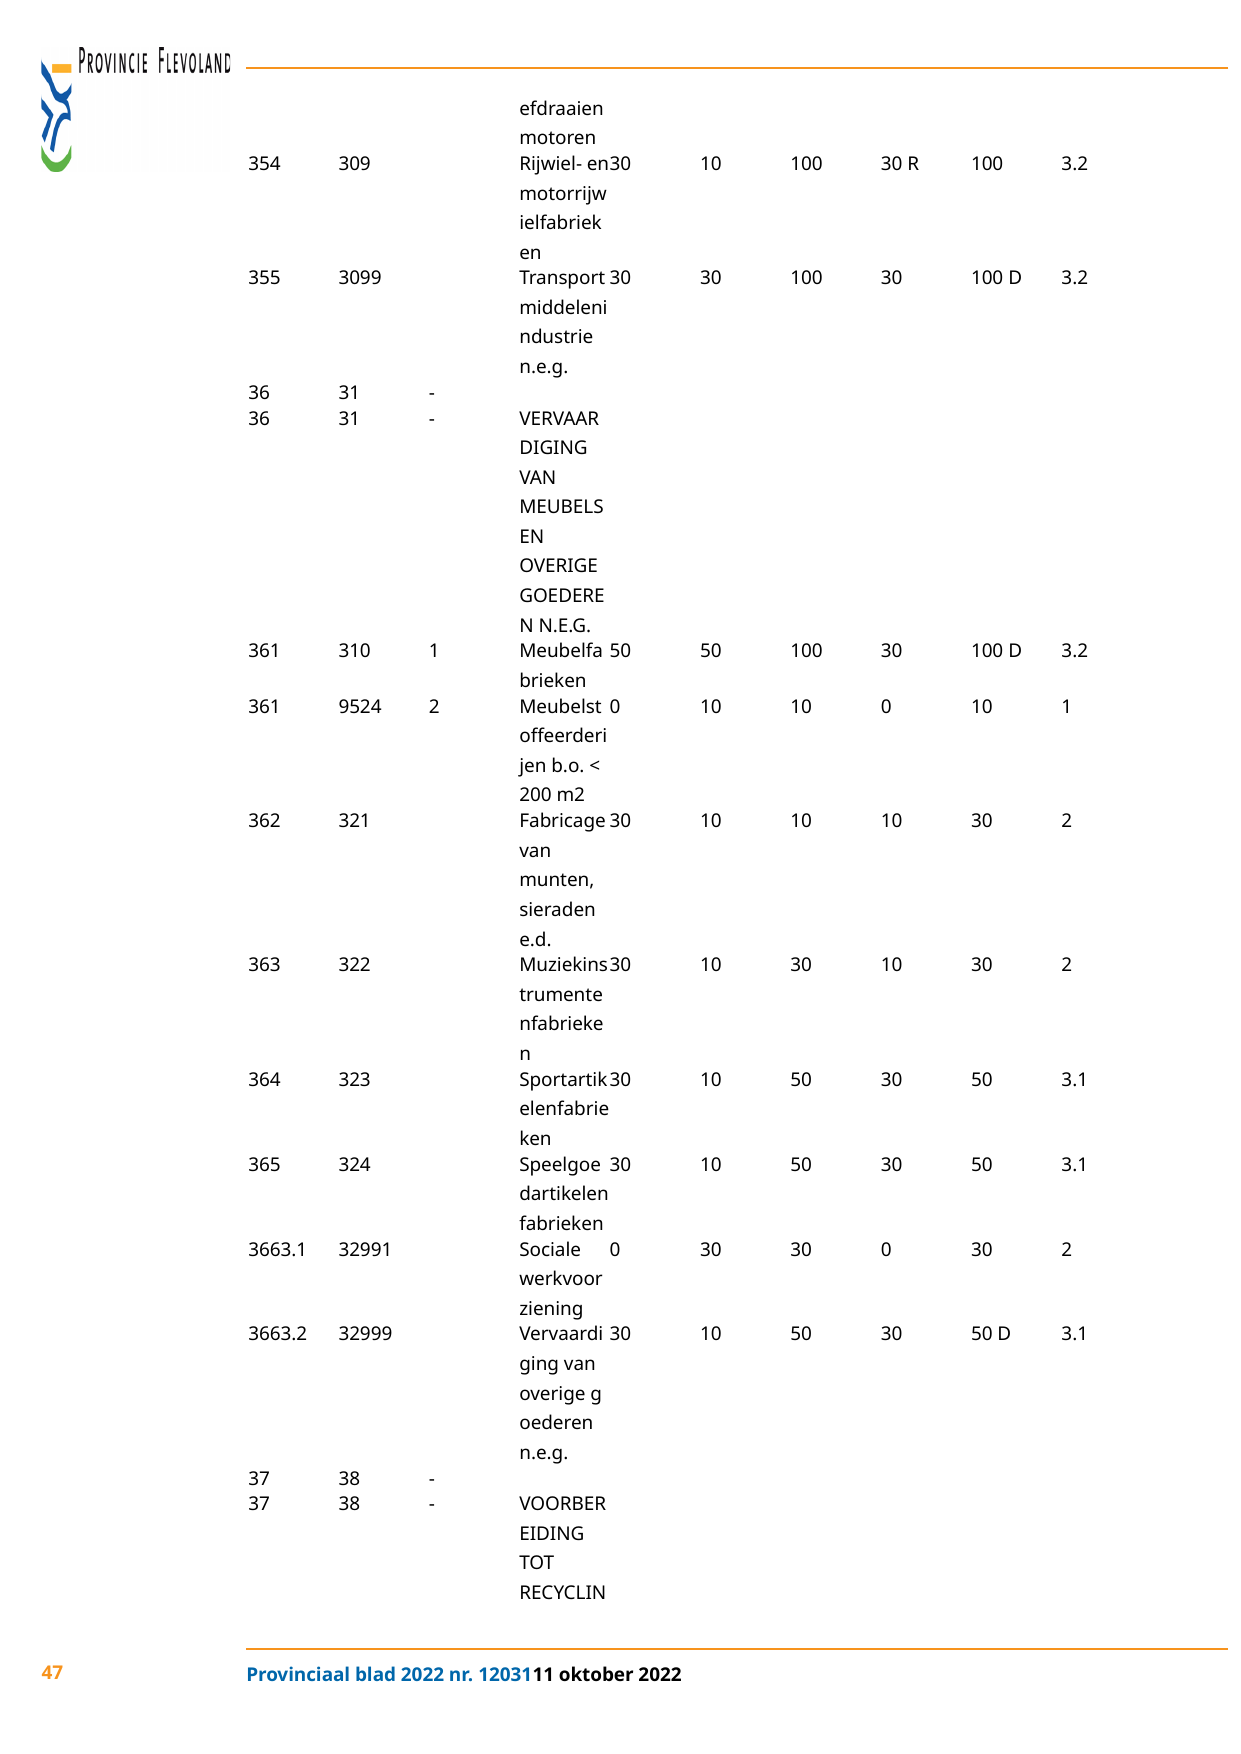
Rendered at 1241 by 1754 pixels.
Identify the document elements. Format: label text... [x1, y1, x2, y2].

table_cell 100 D [971, 265, 1061, 379]
table_cell 362 [248, 808, 338, 951]
table_cell [1061, 405, 1152, 638]
table_cell 30 [609, 265, 700, 379]
table_cell 30 [609, 1151, 700, 1236]
table_cell Transportmiddelenindustrie n.e.g. [519, 265, 609, 379]
table_cell 363 [248, 951, 338, 1066]
table_cell [248, 95, 338, 150]
table_cell 30 [881, 1066, 971, 1151]
table_cell [519, 379, 609, 405]
table_cell 30 [609, 951, 700, 1066]
table_cell 323 [338, 1066, 429, 1151]
table_cell 2 [429, 693, 519, 807]
table_cell 100 [790, 638, 881, 693]
table_cell - [429, 405, 519, 638]
table_cell 31 [338, 379, 429, 405]
table_cell 2 [1061, 1236, 1152, 1321]
table_cell 1 [1061, 693, 1152, 807]
table_cell 9524 [338, 693, 429, 807]
table_cell 3663.1 [248, 1236, 338, 1321]
table_cell [700, 1490, 790, 1605]
table_cell 30 [790, 1236, 881, 1321]
table_cell VOORBEREIDING TOT RECYCLIN [519, 1490, 609, 1605]
table_cell 10 [700, 150, 790, 264]
table_cell [971, 405, 1061, 638]
table_cell 0 [609, 693, 700, 807]
table_cell 3.1 [1061, 1321, 1152, 1465]
table_cell 1 [429, 638, 519, 693]
table_cell 100 [971, 150, 1061, 264]
table_cell 322 [338, 951, 429, 1066]
table_cell - [429, 1490, 519, 1605]
table_cell 3663.2 [248, 1321, 338, 1465]
table_cell [429, 1321, 519, 1465]
picture [41, 47, 231, 172]
table_cell [881, 379, 971, 405]
table_cell 50 [609, 638, 700, 693]
table_cell 310 [338, 638, 429, 693]
table_cell 2 [1061, 808, 1152, 951]
table_cell 10 [700, 951, 790, 1066]
table_cell 3.1 [1061, 1066, 1152, 1151]
table_cell Speelgoedartikelenfabrieken [519, 1151, 609, 1236]
table_cell [1061, 95, 1152, 150]
table_cell 10 [790, 693, 881, 807]
table_cell 50 [790, 1321, 881, 1465]
table_cell 2 [1061, 951, 1152, 1066]
table_cell 10 [790, 808, 881, 951]
table_cell 10 [700, 1321, 790, 1465]
table_cell [429, 1236, 519, 1321]
table_cell 3.2 [1061, 150, 1152, 264]
table_cell 37 [248, 1490, 338, 1605]
table_cell 30 [971, 1236, 1061, 1321]
table_cell 309 [338, 150, 429, 264]
table_cell [700, 405, 790, 638]
table_cell [881, 1465, 971, 1490]
table_cell 365 [248, 1151, 338, 1236]
table_cell 10 [971, 693, 1061, 807]
table_cell [790, 1490, 881, 1605]
table_cell 38 [338, 1465, 429, 1490]
table_cell [609, 95, 700, 150]
table_cell 10 [700, 1151, 790, 1236]
table_cell 30 [881, 1151, 971, 1236]
table_cell [700, 95, 790, 150]
table_cell [790, 405, 881, 638]
table_cell Sportartikelenfabrieken [519, 1066, 609, 1151]
table_cell Meubelstoffeerderijen b.o. <200 m2 [519, 693, 609, 807]
table_cell 10 [700, 1066, 790, 1151]
table_cell [429, 265, 519, 379]
table_cell [881, 1490, 971, 1605]
table_cell 50 [790, 1151, 881, 1236]
table_cell 0 [609, 1236, 700, 1321]
table_cell 3099 [338, 265, 429, 379]
table_cell Sociale werkvoorziening [519, 1236, 609, 1321]
table_cell 30 [609, 1066, 700, 1151]
table_cell 10 [881, 808, 971, 951]
table_cell [700, 379, 790, 405]
table_cell [790, 1465, 881, 1490]
table_cell 37 [248, 1465, 338, 1490]
table_cell Rijwiel- en motorrijwielfabrieken [519, 150, 609, 264]
table_cell 3.2 [1061, 638, 1152, 693]
table_cell 30 [609, 808, 700, 951]
table_cell Muziekinstrumentenfabrieken [519, 951, 609, 1066]
table_cell 10 [700, 693, 790, 807]
table_cell [429, 150, 519, 264]
table_cell 30 [881, 265, 971, 379]
table_cell 38 [338, 1490, 429, 1605]
table_cell 30 [971, 808, 1061, 951]
table_cell [609, 1465, 700, 1490]
table_cell [971, 379, 1061, 405]
table_cell 100 D [971, 638, 1061, 693]
table_cell 0 [881, 693, 971, 807]
table_cell [971, 1490, 1061, 1605]
table_cell 50 [971, 1066, 1061, 1151]
table_cell [519, 1465, 609, 1490]
table_cell [881, 405, 971, 638]
table_cell 354 [248, 150, 338, 264]
table_cell [429, 1151, 519, 1236]
table_cell 0 [881, 1236, 971, 1321]
table_cell 30 [881, 1321, 971, 1465]
table_cell [609, 379, 700, 405]
table_cell 36 [248, 405, 338, 638]
table_cell [429, 951, 519, 1066]
table_cell 321 [338, 808, 429, 951]
table_cell [1061, 379, 1152, 405]
table_cell 30 [971, 951, 1061, 1066]
table_cell 50 [700, 638, 790, 693]
table_cell 50 D [971, 1321, 1061, 1465]
table_cell [700, 1465, 790, 1490]
table_cell 3.2 [1061, 265, 1152, 379]
table_cell - [429, 1465, 519, 1490]
table_cell [1061, 1465, 1152, 1490]
table_cell - [429, 379, 519, 405]
table_cell Meubelfabrieken [519, 638, 609, 693]
table_cell 50 [971, 1151, 1061, 1236]
table_cell [429, 1066, 519, 1151]
table_cell [971, 1465, 1061, 1490]
table_cell Vervaardiging van overige goederen n.e.g. [519, 1321, 609, 1465]
table_cell [790, 379, 881, 405]
table_cell [881, 95, 971, 150]
table_cell 50 [790, 1066, 881, 1151]
table_cell 36 [248, 379, 338, 405]
table_cell VERVAARDIGING VAN MEUBELS EN OVERIGE GOEDEREN N.E.G. [519, 405, 609, 638]
table_cell 32991 [338, 1236, 429, 1321]
table_cell 355 [248, 265, 338, 379]
table_cell 32999 [338, 1321, 429, 1465]
table_cell 30 [700, 1236, 790, 1321]
table_cell [338, 95, 429, 150]
table_cell 30 [609, 1321, 700, 1465]
table_cell 361 [248, 638, 338, 693]
table_cell 3.1 [1061, 1151, 1152, 1236]
table_cell 30 R [881, 150, 971, 264]
table_cell 100 [790, 265, 881, 379]
table_cell 324 [338, 1151, 429, 1236]
table_cell [609, 1490, 700, 1605]
table_cell [609, 405, 700, 638]
table_cell [790, 95, 881, 150]
table_cell [429, 95, 519, 150]
table_cell 30 [609, 150, 700, 264]
table_cell 30 [700, 265, 790, 379]
table_cell Fabricage van munten, sieraden e.d. [519, 808, 609, 951]
table_cell [971, 95, 1061, 150]
table_cell 361 [248, 693, 338, 807]
table_cell 10 [881, 951, 971, 1066]
table_cell 100 [790, 150, 881, 264]
table_cell 30 [790, 951, 881, 1066]
table_cell [429, 808, 519, 951]
table_cell 10 [700, 808, 790, 951]
table_cell [1061, 1490, 1152, 1605]
table_cell 364 [248, 1066, 338, 1151]
table_cell 30 [881, 638, 971, 693]
table_cell efdraaien motoren [519, 95, 609, 150]
table_cell 31 [338, 405, 429, 638]
